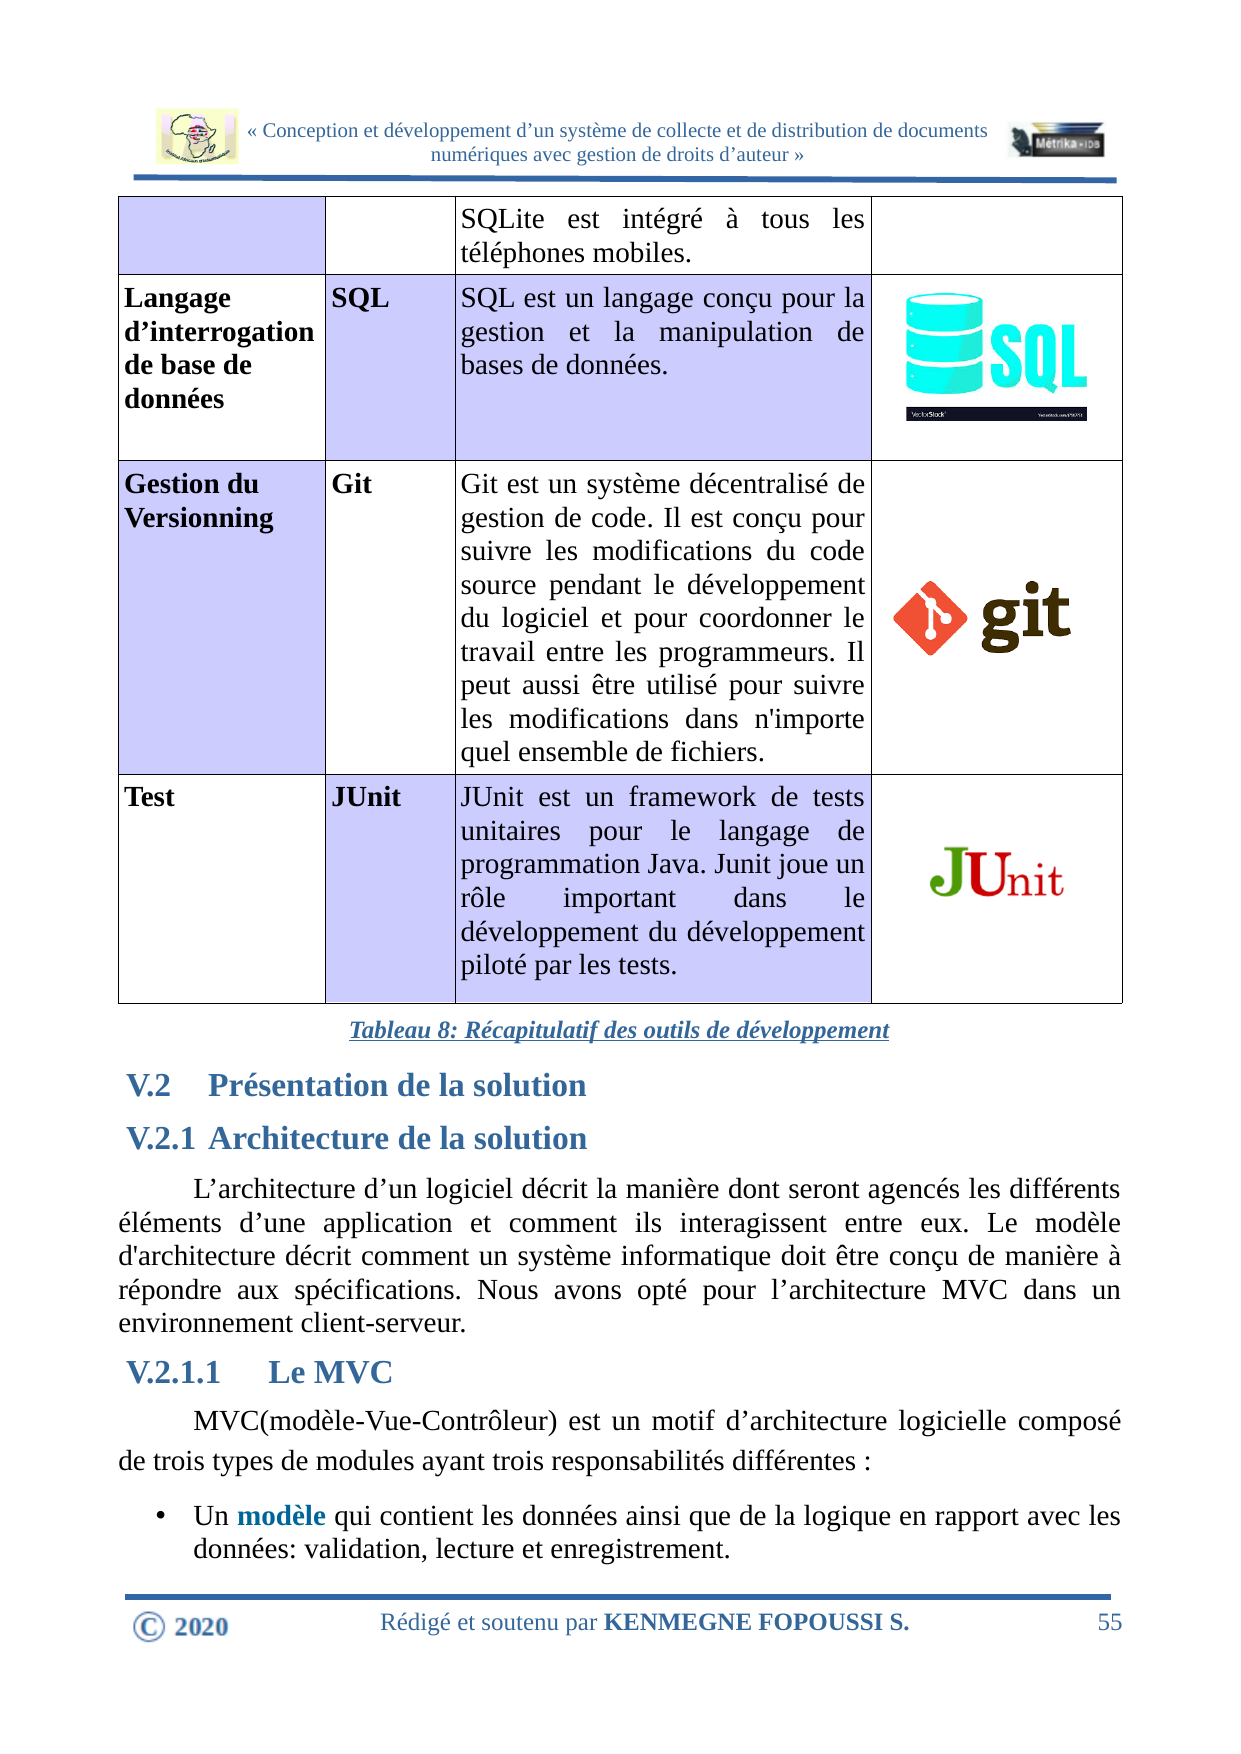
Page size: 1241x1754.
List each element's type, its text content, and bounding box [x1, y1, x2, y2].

picture [1003, 116, 1109, 160]
list Un modèle qui contient les données ainsi que de la logique en rapport avec les données: validation, lecture et enregistrement. [156, 1498, 1122, 1565]
table_cell JUnit [326, 775, 455, 1002]
table_cell Git [326, 461, 455, 774]
table_cell JUnit est un framework de tests unitaires pour le langage de programmation Java. Junit joue un rôle important dans le développement du développement piloté par les tests. [456, 775, 871, 1002]
text Tableau 8: Récapitulatif des outils de développement [118, 1015, 1122, 1044]
table_cell [872, 275, 1122, 460]
table_cell Test [119, 775, 325, 1002]
table_cell Git est un système décentralisé de gestion de code. Il est conçu pour suivre les modifications du code source pendant le développement du logiciel et pour coordonner le travail entre les programmeurs. Il peut aussi être utilisé pour suivre les modifications dans n'importe quel ensemble de fichiers. [456, 461, 871, 774]
picture [904, 779, 1089, 964]
picture [126, 1604, 231, 1647]
table_cell [872, 197, 1122, 274]
text MVC(modèle-Vue-Contrôleur) est un motif d’architecture logicielle composé de trois types de modules ayant trois responsabilités différentes : [118, 1403, 1122, 1477]
subtitle Présentation de la solution [118, 1064, 1122, 1103]
picture [886, 567, 1079, 669]
subtitle Architecture de la solution [118, 1118, 1122, 1157]
text L’architecture d’un logiciel décrit la manière dont seront agencés les différents éléments d’une application et comment ils interagissent entre eux. Le modèle d'architecture décrit comment un système informatique doit être conçu de manière à répondre aux spécifications. Nous avons opté pour l’architecture MVC dans un environnement client-serveur. [118, 1171, 1122, 1339]
subtitle Le MVC [118, 1352, 1122, 1390]
table_cell Langage d’interrogation de base de données [119, 275, 325, 460]
table_cell SQLite est intégré à tous les téléphones mobiles. [456, 197, 871, 274]
picture [906, 280, 1087, 421]
table_cell [872, 461, 1122, 774]
table_cell [119, 197, 325, 274]
picture [154, 107, 241, 166]
table_cell Gestion du Versionning [119, 461, 325, 774]
table_cell SQL [326, 275, 455, 460]
table_cell [326, 197, 455, 274]
table_cell [872, 775, 1122, 1002]
table_cell SQL est un langage conçu pour la gestion et la manipulation de bases de données. [456, 275, 871, 460]
